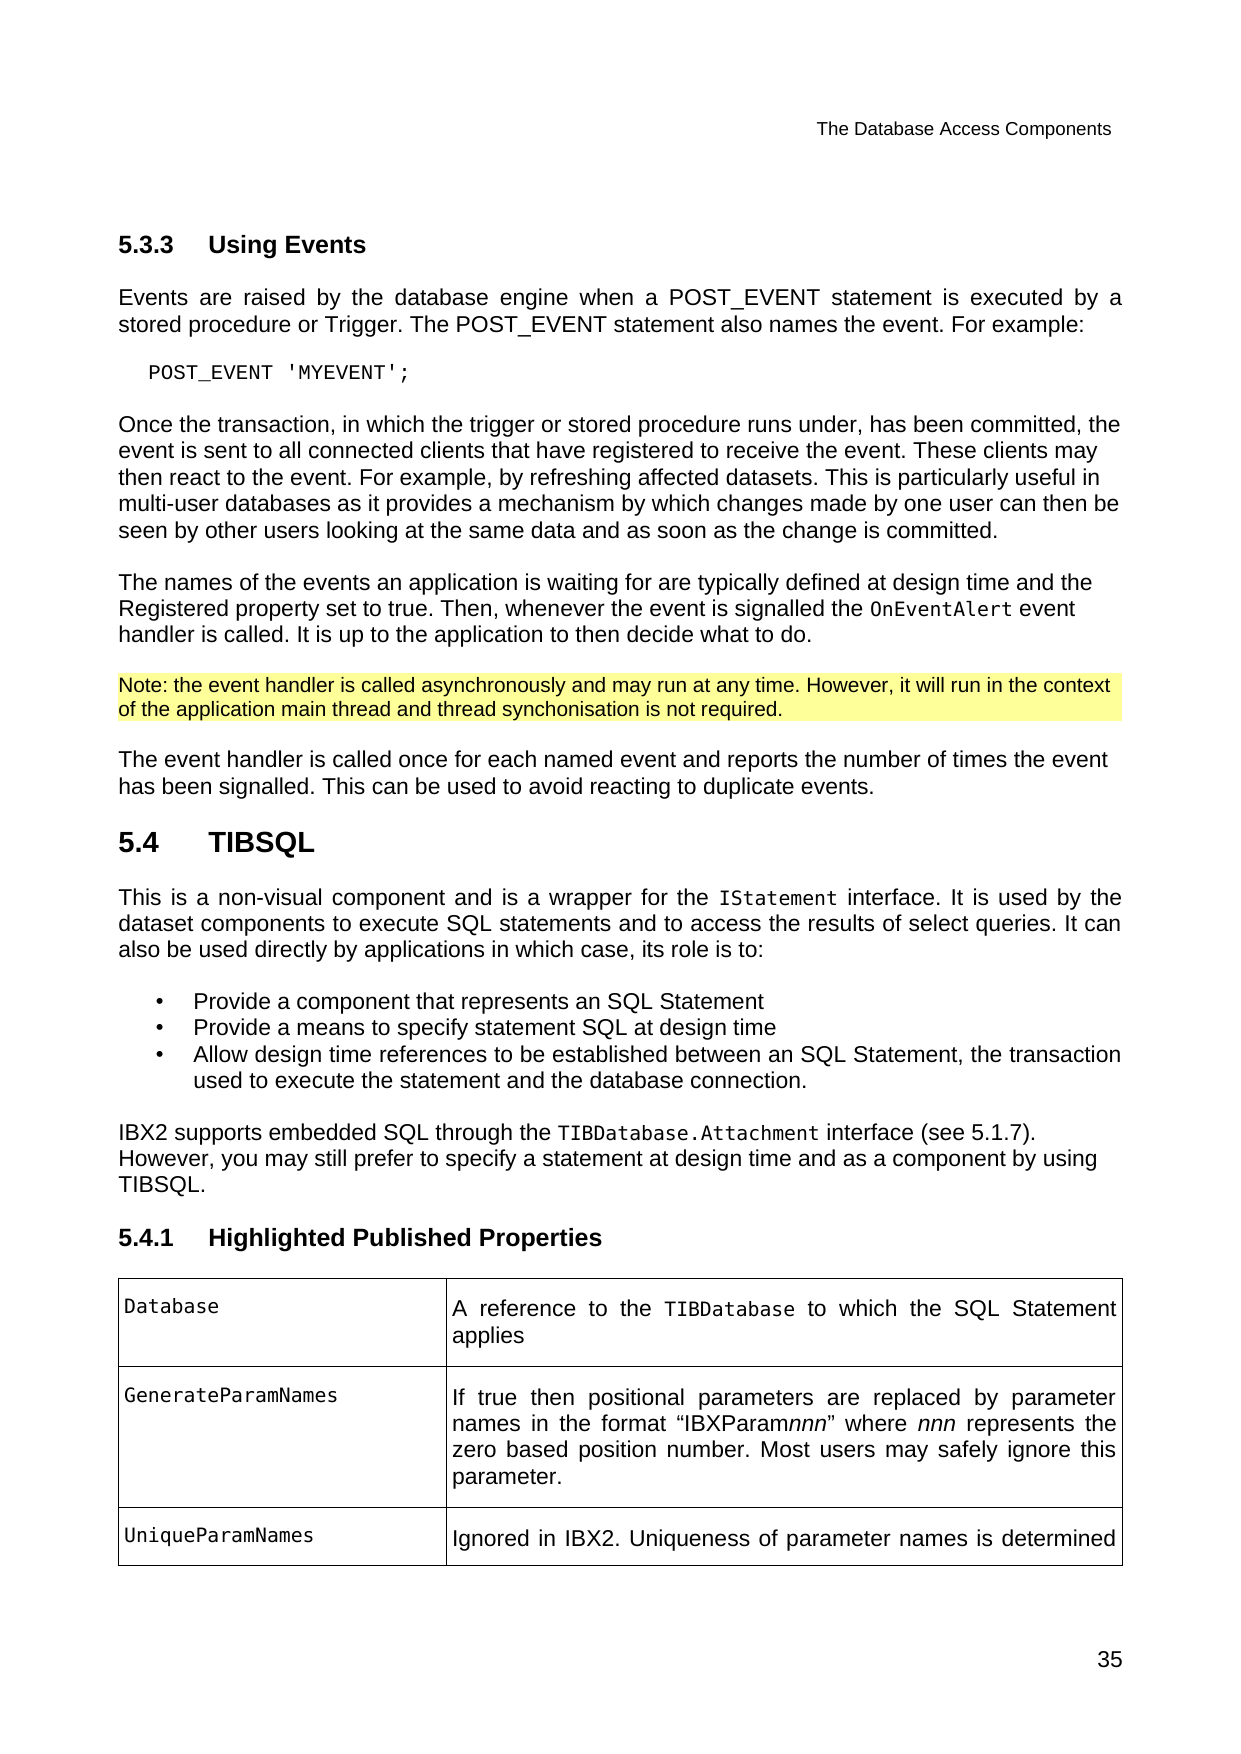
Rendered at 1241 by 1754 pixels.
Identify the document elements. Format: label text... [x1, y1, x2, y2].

table_cell If true then positional parameters are replaced by parameter names in the format “IBXParamnnn” where nnn represents the zero based position number. Most users may safely ignore this parameter. [447, 1367, 1122, 1507]
list Provide a means to specify statement SQL at design time [156, 1014, 1122, 1041]
text The event handler is called once for each named event and reports the number of times the event has been signalled. This can be used to avoid reacting to duplicate events. [118, 746, 1122, 799]
subtitle TIBSQL [118, 825, 1122, 858]
text The names of the events an application is waiting for are typically defined at design time and the Registered property set to true. Then, whenever the event is signalled the OnEventAlert event handler is called. It is up to the application to then decide what to do. [118, 568, 1122, 647]
list Provide a component that represents an SQL Statement [156, 988, 1122, 1014]
text This is a non-visual component and is a wrapper for the IStatement interface. It is used by the dataset components to execute SQL statements and to access the results of select queries. It can also be used directly by applications in which case, its role is to: [118, 884, 1122, 963]
subtitle Using Events [118, 230, 1122, 259]
list Allow design time references to be established between an SQL Statement, the transaction used to execute the statement and the database connection. [156, 1041, 1122, 1093]
subtitle Highlighted Published Properties [118, 1223, 1122, 1252]
table_cell UniqueParamNames [119, 1508, 446, 1565]
text Events are raised by the database engine when a POST_EVENT statement is executed by a stored procedure or Trigger. The POST_EVENT statement also names the event. For example: [118, 284, 1122, 337]
table_cell Ignored in IBX2. Uniqueness of parameter names is determined [447, 1508, 1122, 1565]
text Note: the event handler is called asynchronously and may run at any time. However, it will run in the context of the application main thread and thread synchonisation is not required. [118, 673, 1122, 721]
text IBX2 supports embedded SQL through the TIBDatabase.Attachment interface (see 5.1.7). However, you may still prefer to specify a statement at design time and as a component by using TIBSQL. [118, 1119, 1122, 1198]
table_header Database [119, 1279, 446, 1366]
text Once the transaction, in which the trigger or stored procedure runs under, has been committed, the event is sent to all connected clients that have registered to receive the event. These clients may then react to the event. For example, by refreshing affected datasets. This is particularly useful in multi-user databases as it provides a mechanism by which changes made by one user can then be seen by other users looking at the same data and as soon as the change is committed. [118, 411, 1122, 543]
table_header A reference to the TIBDatabase to which the SQL Statement applies [447, 1279, 1122, 1366]
text POST_EVENT 'MYEVENT'; [148, 362, 1122, 386]
table_cell GenerateParamNames [119, 1367, 446, 1507]
